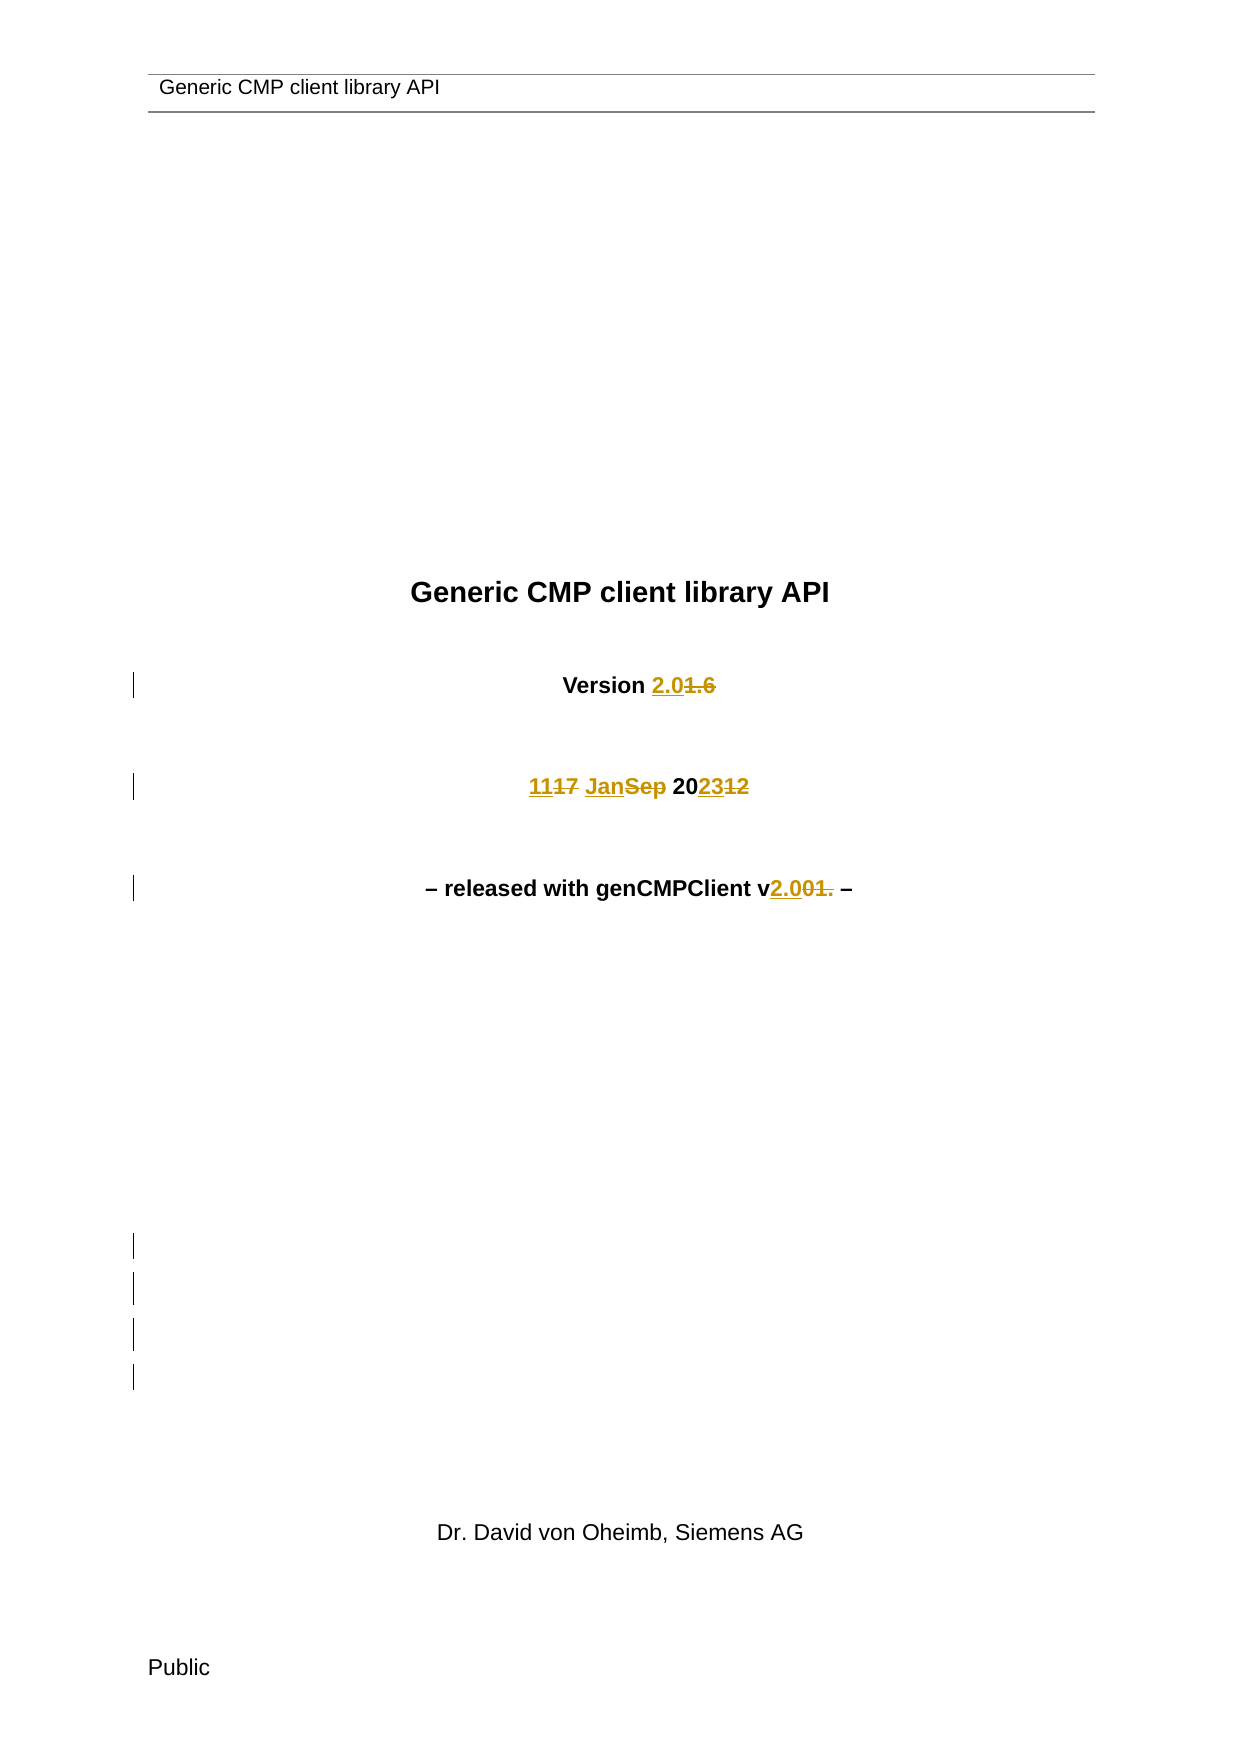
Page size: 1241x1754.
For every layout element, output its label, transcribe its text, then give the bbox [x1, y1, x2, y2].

subtitle 11 Jan 2023 [185, 773, 1092, 800]
subtitle Version 2.0 [185, 672, 1092, 698]
subtitle – released with genCMPClient v2.0 – [185, 875, 1092, 901]
text Dr. David von Oheimb, Siemens AG [148, 1519, 1092, 1546]
subtitle Generic CMP client library API [148, 574, 1092, 608]
